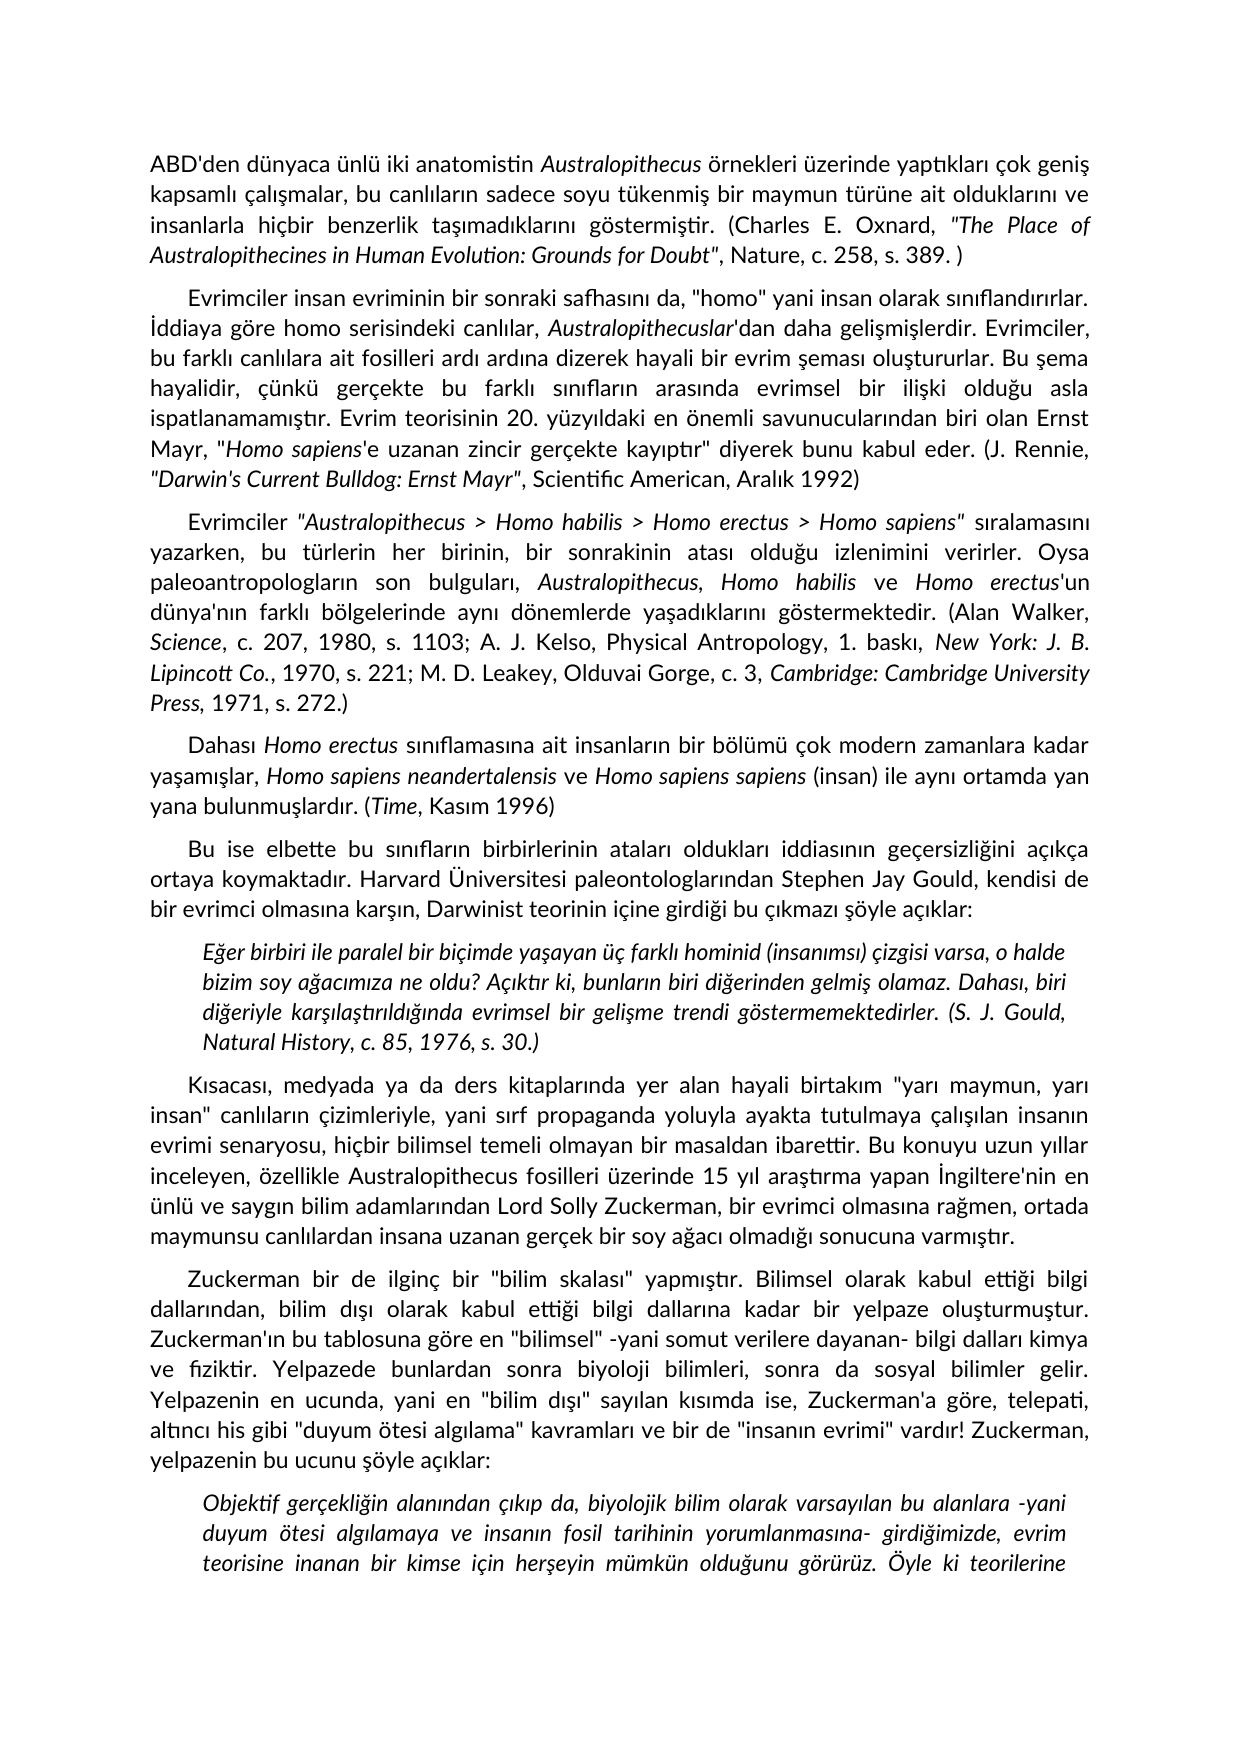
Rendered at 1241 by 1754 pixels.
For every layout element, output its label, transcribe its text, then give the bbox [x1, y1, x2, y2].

text Kısacası, medyada ya da ders kitaplarında yer alan hayali birtakım "yarı maymun, yarı insan" canlıların çizimleriyle, yani sırf propaganda yoluyla ayakta tutulmaya çalışılan insanın evrimi senaryosu, hiçbir bilimsel temeli olmayan bir masaldan ibarettir. Bu konuyu uzun yıllar inceleyen, özellikle Australopithecus fosilleri üzerinde 15 yıl araştırma yapan İngiltere'nin en ünlü ve saygın bilim adamlarından Lord Solly Zuckerman, bir evrimci olmasına rağmen, ortada maymunsu canlılardan insana uzanan gerçek bir soy ağacı olmadığı sonucuna varmıştır. [150, 1071, 1090, 1249]
text Bu ise elbette bu sınıfların birbirlerinin ataları oldukları iddiasının geçersizliğini açıkça ortaya koymaktadır. Harvard Üniversitesi paleontologlarından Stephen Jay Gould, kendisi de bir evrimci olmasına karşın, Darwinist teorinin içine girdiği bu çıkmazı şöyle açıklar: [150, 834, 1090, 922]
text Objektif gerçekliğin alanından çıkıp da, biyolojik bilim olarak varsayılan bu alanlara -yani duyum ötesi algılamaya ve insanın fosil tarihinin yorumlanmasına- girdiğimizde, evrim teorisine inanan bir kimse için herşeyin mümkün olduğunu görürüz. Öyle ki teorilerine [202, 1488, 1068, 1576]
text Evrimciler insan evriminin bir sonraki safhasını da, "homo" yani insan olarak sınıflandırırlar. İddiaya göre homo serisindeki canlılar, Australopithecuslar'dan daha gelişmişlerdir. Evrimciler, bu farklı canlılara ait fosilleri ardı ardına dizerek hayali bir evrim şeması oluştururlar. Bu şema hayalidir, çünkü gerçekte bu farklı sınıfların arasında evrimsel bir ilişki olduğu asla ispatlanamamıştır. Evrim teorisinin 20. yüzyıldaki en önemli savunucularından biri olan Ernst Mayr, "Homo sapiens'e uzanan zincir gerçekte kayıptır" diyerek bunu kabul eder. (J. Rennie, "Darwin's Current Bulldog: Ernst Mayr", Scientific American, Aralık 1992) [150, 283, 1090, 492]
text Zuckerman bir de ilginç bir "bilim skalası" yapmıştır. Bilimsel olarak kabul ettiği bilgi dallarından, bilim dışı olarak kabul ettiği bilgi dallarına kadar bir yelpaze oluşturmuştur. Zuckerman'ın bu tablosuna göre en "bilimsel" -yani somut verilere dayanan- bilgi dalları kimya ve fiziktir. Yelpazede bunlardan sonra biyoloji bilimleri, sonra da sosyal bilimler gelir. Yelpazenin en ucunda, yani en "bilim dışı" sayılan kısımda ise, Zuckerman'a göre, telepati, altıncı his gibi "duyum ötesi algılama" kavramları ve bir de "insanın evrimi" vardır! Zuckerman, yelpazenin bu ucunu şöyle açıklar: [150, 1264, 1090, 1473]
text Evrimciler "Australopithecus > Homo habilis > Homo erectus > Homo sapiens" sıralamasını yazarken, bu türlerin her birinin, bir sonrakinin atası olduğu izlenimini verirler. Oysa paleoantropologların son bulguları, Australopithecus, Homo habilis ve Homo erectus'un dünya'nın farklı bölgelerinde aynı dönemlerde yaşadıklarını göstermektedir. (Alan Walker, Science, c. 207, 1980, s. 1103; A. J. Kelso, Physical Antropology, 1. baskı, New York: J. B. Lipincott Co., 1970, s. 221; M. D. Leakey, Olduvai Gorge, c. 3, Cambridge: Cambridge University Press, 1971, s. 272.) [150, 507, 1090, 716]
text Dahası Homo erectus sınıflamasına ait insanların bir bölümü çok modern zamanlara kadar yaşamışlar, Homo sapiens neandertalensis ve Homo sapiens sapiens (insan) ile aynı ortamda yan yana bulunmuşlardır. (Time, Kasım 1996) [150, 731, 1090, 819]
text Eğer birbiri ile paralel bir biçimde yaşayan üç farklı hominid (insanımsı) çizgisi varsa, o halde bizim soy ağacımıza ne oldu? Açıktır ki, bunların biri diğerinden gelmiş olamaz. Dahası, biri diğeriyle karşılaştırıldığında evrimsel bir gelişme trendi göstermemektedirler. (S. J. Gould, Natural History, c. 85, 1976, s. 30.) [202, 937, 1068, 1056]
text ABD'den dünyaca ünlü iki anatomistin Australopithecus örnekleri üzerinde yaptıkları çok geniş kapsamlı çalışmalar, bu canlıların sadece soyu tükenmiş bir maymun türüne ait olduklarını ve insanlarla hiçbir benzerlik taşımadıklarını göstermiştir. (Charles E. Oxnard, "The Place of Australopithecines in Human Evolution: Grounds for Doubt", Nature, c. 258, s. 389. ) [150, 150, 1090, 268]
